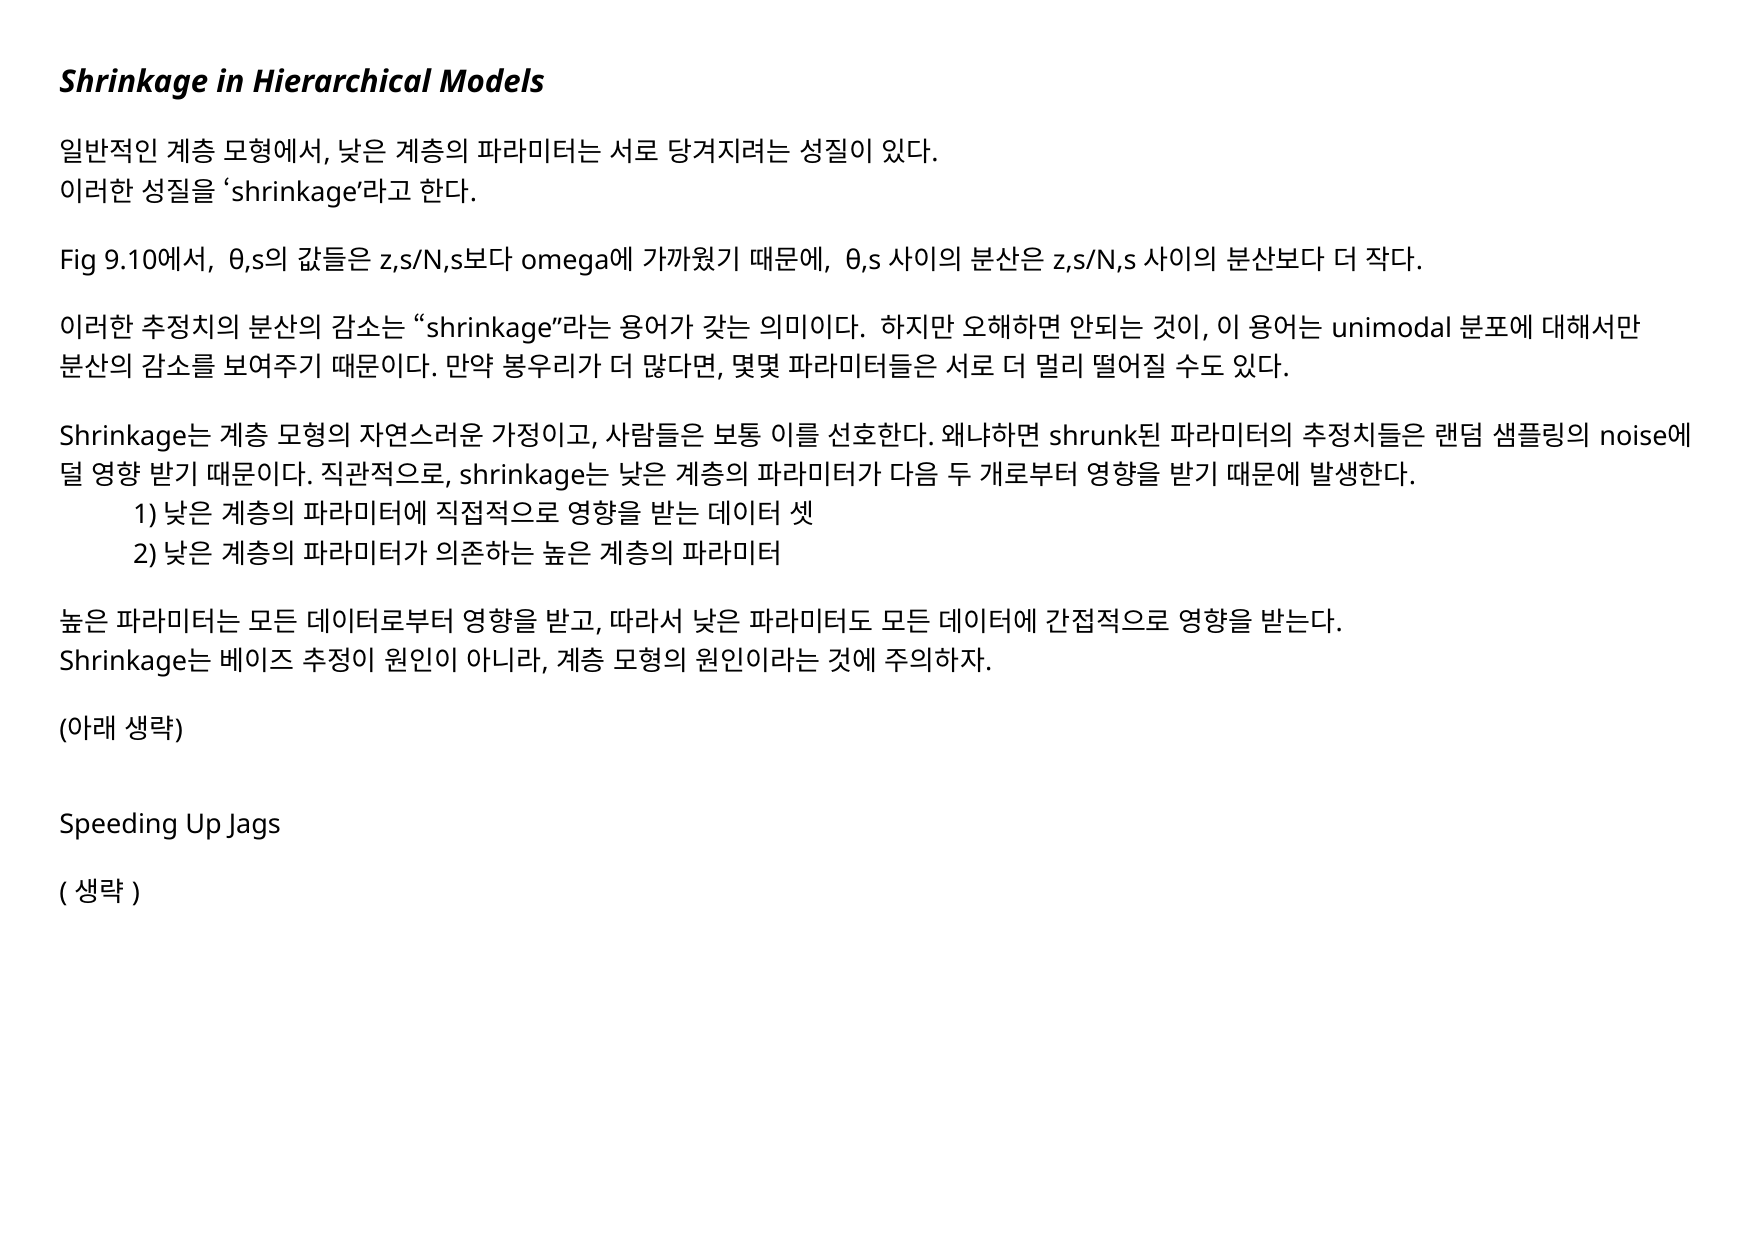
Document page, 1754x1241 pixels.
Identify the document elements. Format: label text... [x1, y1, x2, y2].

text Shrinkage in Hierarchical Models [59, 59, 1695, 102]
text Shrinkage는 계층 모형의 자연스러운 가정이고, 사람들은 보통 이를 선호한다. 왜냐하면 shrunk된 파라미터의 추정치들은 랜덤 샘플링의 noise에 덜 영향 받기 때문이다. 직관적으로, shrinkage는 낮은 계층의 파라미터가 다음 두 개로부터 영향을 받기 때문에 발생한다. [59, 413, 1695, 492]
text 이러한 추정치의 분산의 감소는 “shrinkage”라는 용어가 갖는 의미이다. 하지만 오해하면 안되는 것이, 이 용어는 unimodal 분포에 대해서만 분산의 감소를 보여주기 때문이다. 만약 봉우리가 더 많다면, 몇몇 파라미터들은 서로 더 멀리 떨어질 수도 있다. [59, 306, 1695, 385]
text 이러한 성질을 ‘shrinkage’라고 한다. [59, 170, 1695, 209]
text Speeding Up Jags [59, 804, 1695, 841]
text ( 생략 ) [59, 870, 1695, 909]
text Shrinkage는 베이즈 추정이 원인이 아니라, 계층 모형의 원인이라는 것에 주의하자. [59, 639, 1695, 678]
text 2) 낮은 계층의 파라미터가 의존하는 높은 계층의 파라미터 [59, 532, 1695, 571]
text (아래 생략) [59, 707, 1695, 747]
text 1) 낮은 계층의 파라미터에 직접적으로 영향을 받는 데이터 셋 [59, 492, 1695, 532]
text 일반적인 계층 모형에서, 낮은 계층의 파라미터는 서로 당겨지려는 성질이 있다. [59, 130, 1695, 170]
text 높은 파라미터는 모든 데이터로부터 영향을 받고, 따라서 낮은 파라미터도 모든 데이터에 간접적으로 영향을 받는다. [59, 600, 1695, 639]
text Fig 9.10에서, θ,s의 값들은 z,s/N,s보다 omega에 가까웠기 때문에, θ,s 사이의 분산은 z,s/N,s 사이의 분산보다 더 작다. [59, 238, 1695, 277]
